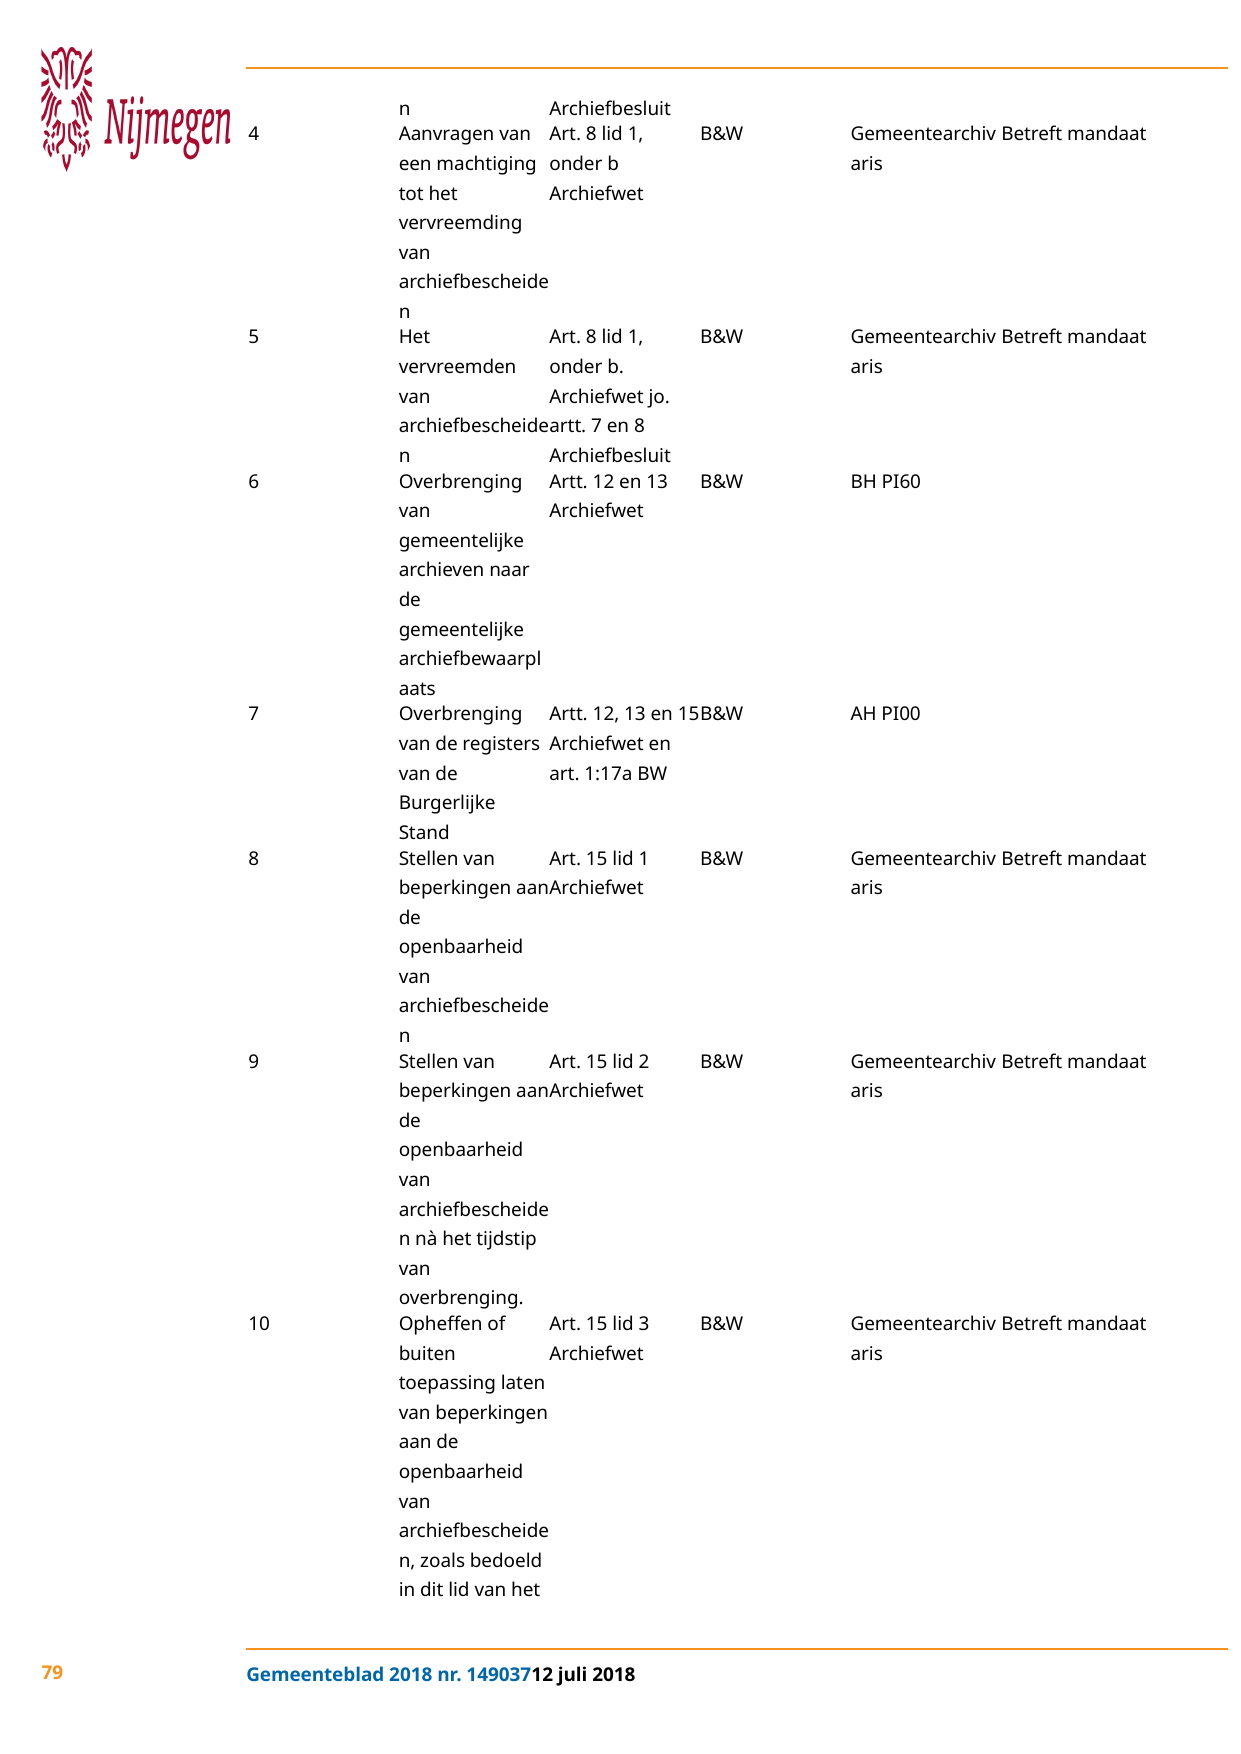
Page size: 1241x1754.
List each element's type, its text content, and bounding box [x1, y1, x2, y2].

table_cell B&W [700, 121, 850, 324]
table_cell Stellen van beperkingen aan de openbaarheid van archiefbescheiden [399, 845, 549, 1048]
table_cell AH PI00 [850, 701, 1001, 845]
table_cell n [399, 95, 549, 121]
table_cell B&W [700, 324, 850, 468]
table_cell B&W [700, 845, 850, 1048]
table_cell Art. 15 lid 3 Archiefwet [549, 1310, 700, 1602]
table_cell 10 [248, 1310, 398, 1602]
table_cell Gemeentearchivaris [850, 845, 1001, 1048]
table_cell [850, 95, 1001, 121]
table_cell B&W [700, 1310, 850, 1602]
table_cell 6 [248, 468, 398, 701]
table_cell B&W [700, 468, 850, 701]
table_cell [1001, 468, 1152, 701]
table_cell Opheffen of buiten toepassing laten van beperkingen aan de openbaarheid van archiefbescheiden, zoals bedoeld in dit lid van het [399, 1310, 549, 1602]
table_cell Aanvragen van een machtiging tot het vervreemding van archiefbescheiden [399, 121, 549, 324]
table_cell [1001, 95, 1152, 121]
table_cell 5 [248, 324, 398, 468]
table_cell Archiefbesluit [549, 95, 700, 121]
picture [41, 47, 231, 172]
table_cell [1001, 701, 1152, 845]
table_cell 8 [248, 845, 398, 1048]
table_cell Gemeentearchivaris [850, 324, 1001, 468]
table_cell Overbrenging van de registers van de Burgerlijke Stand [399, 701, 549, 845]
table_cell Overbrenging van gemeentelijke archieven naar de gemeentelijke archiefbewaarplaats [399, 468, 549, 701]
table_cell Art. 8 lid 1, onder b Archiefwet [549, 121, 700, 324]
table_cell Artt. 12, 13 en 15 Archiefwet en art. 1:17a BW [549, 701, 700, 845]
table_cell 4 [248, 121, 398, 324]
table_cell Art. 15 lid 1 Archiefwet [549, 845, 700, 1048]
table_cell Betreft mandaat [1001, 121, 1152, 324]
table_cell Gemeentearchivaris [850, 121, 1001, 324]
table_cell Art. 8 lid 1, onder b. Archiefwet jo. artt. 7 en 8 Archiefbesluit [549, 324, 700, 468]
table_cell Artt. 12 en 13 Archiefwet [549, 468, 700, 701]
table_cell Het vervreemden van archiefbescheiden [399, 324, 549, 468]
table_cell Gemeentearchivaris [850, 1310, 1001, 1602]
table_cell Art. 15 lid 2 Archiefwet [549, 1048, 700, 1310]
table_cell Betreft mandaat [1001, 1048, 1152, 1310]
table_cell 9 [248, 1048, 398, 1310]
table_cell 7 [248, 701, 398, 845]
table_cell Betreft mandaat [1001, 324, 1152, 468]
table_cell [248, 95, 398, 121]
table_cell Betreft mandaat [1001, 1310, 1152, 1602]
table_cell Gemeentearchivaris [850, 1048, 1001, 1310]
table_cell [700, 95, 850, 121]
table_cell B&W [700, 1048, 850, 1310]
table_cell Stellen van beperkingen aan de openbaarheid van archiefbescheiden nà het tijdstip van overbrenging. [399, 1048, 549, 1310]
table_cell B&W [700, 701, 850, 845]
table_cell Betreft mandaat [1001, 845, 1152, 1048]
table_cell BH PI60 [850, 468, 1001, 701]
